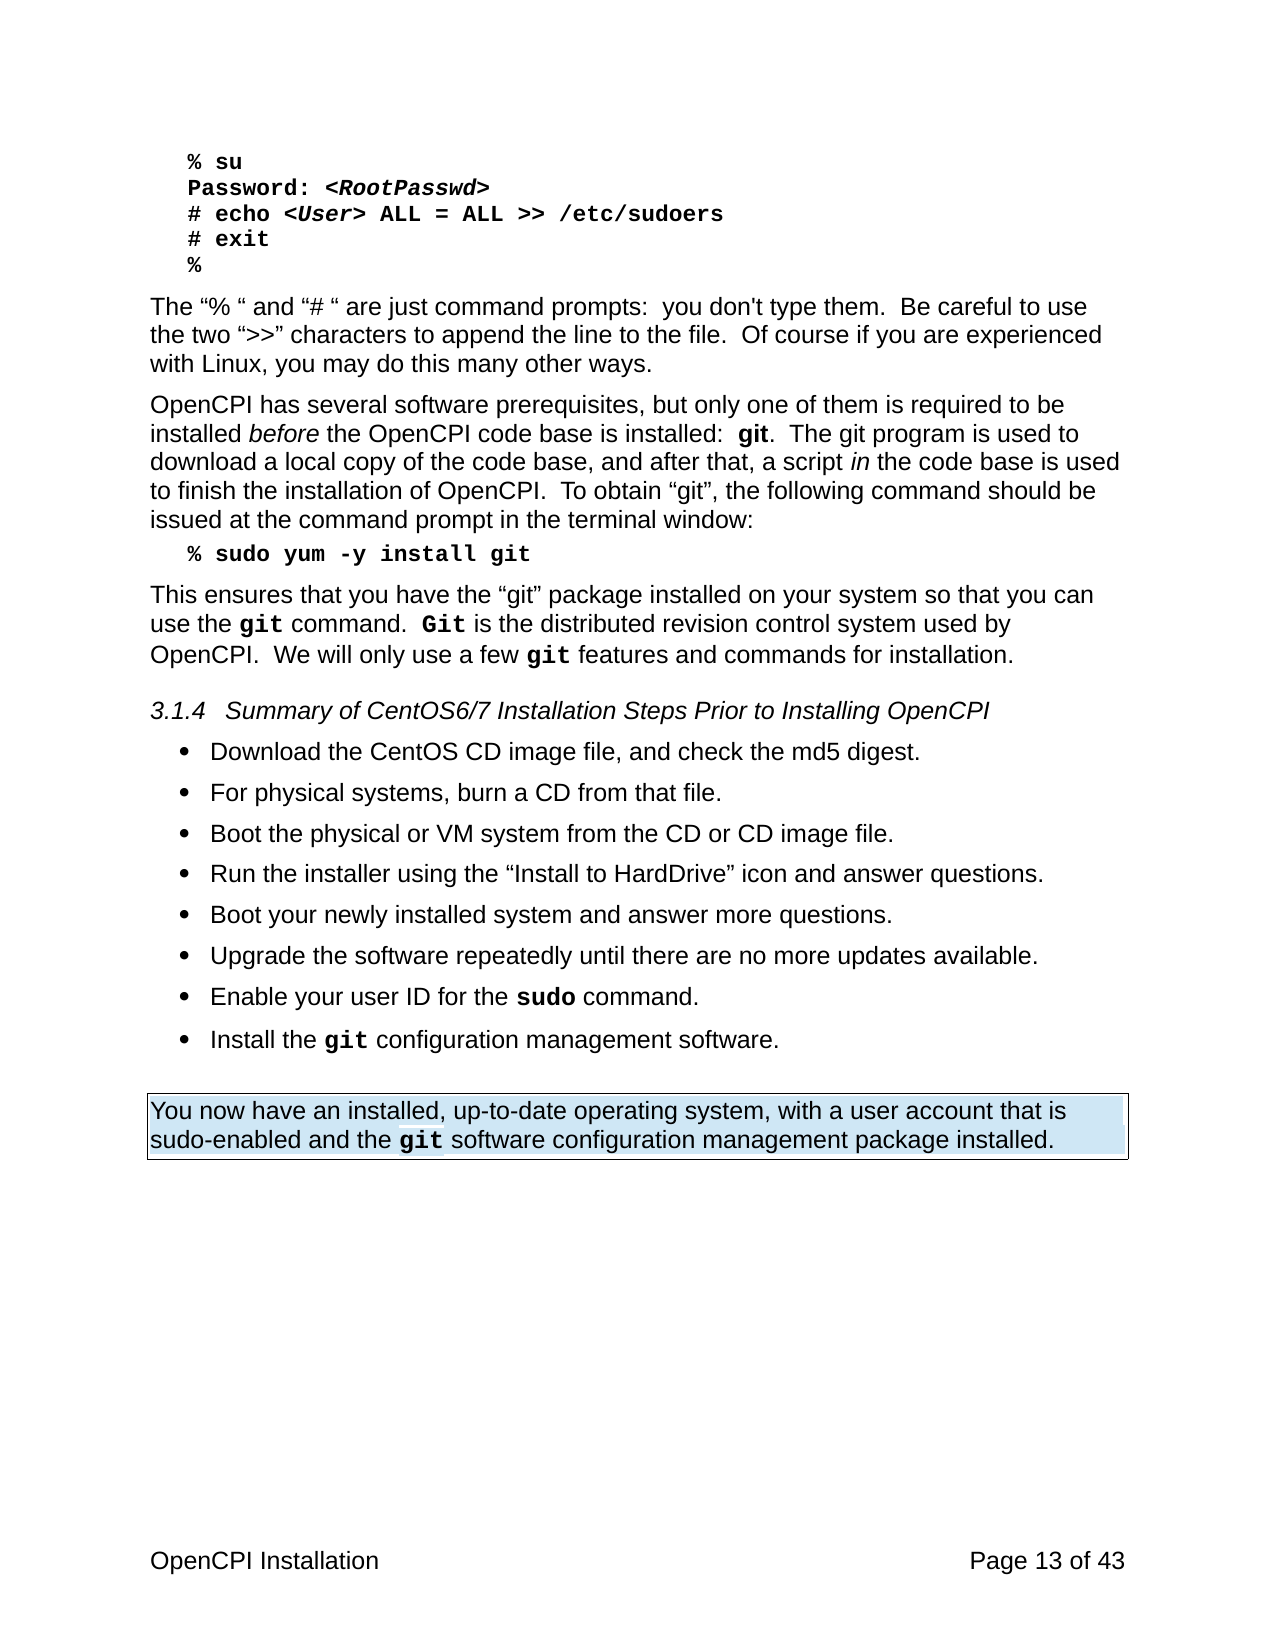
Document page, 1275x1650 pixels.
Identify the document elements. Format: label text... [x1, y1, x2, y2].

text This ensures that you have the “git” package installed on your system so that you can use the git command. Git is the distributed revision control system used by OpenCPI. We will only use a few git features and commands for installation. [150, 581, 1125, 671]
subtitle Summary of CentOS6/7 Installation Steps Prior to Installing OpenCPI [150, 696, 1125, 725]
list Boot your newly installed system and answer more questions. [180, 900, 1125, 929]
text % sudo yum -y install git [187, 543, 1125, 568]
text % su Password: <RootPasswd> # echo <User> ALL = ALL >> /etc/sudoers # exit % [187, 150, 1125, 280]
list For physical systems, burn a CD from that file. [180, 778, 1125, 807]
list Download the CentOS CD image file, and check the md5 digest. [180, 737, 1125, 766]
text OpenCPI has several software prerequisites, but only one of them is required to be installed before the OpenCPI code base is installed: git. The git program is used to download a local copy of the code base, and after that, a script in the code base is used to finish the installation of OpenCPI. To obtain “git”, the following command should be issued at the command prompt in the terminal window: [150, 390, 1125, 534]
list Upgrade the software repeatedly until there are no more updates available. [180, 941, 1125, 970]
list Enable your user ID for the sudo command. [180, 982, 1125, 1013]
list Run the installer using the “Install to HardDrive” icon and answer questions. [180, 859, 1125, 888]
list Boot the physical or VM system from the CD or CD image file. [180, 818, 1125, 847]
text The “% “ and “# “ are just command prompts: you don't type them. Be careful to use the two “>>” characters to append the line to the file. Of course if you are experienced with Linux, you may do this many other ways. [150, 292, 1125, 378]
list Install the git configuration management software. [180, 1025, 1125, 1056]
text You now have an installed, up-to-date operating system, with a user account that is sudo-enabled and the git software configuration management package installed. [148, 1094, 1128, 1159]
